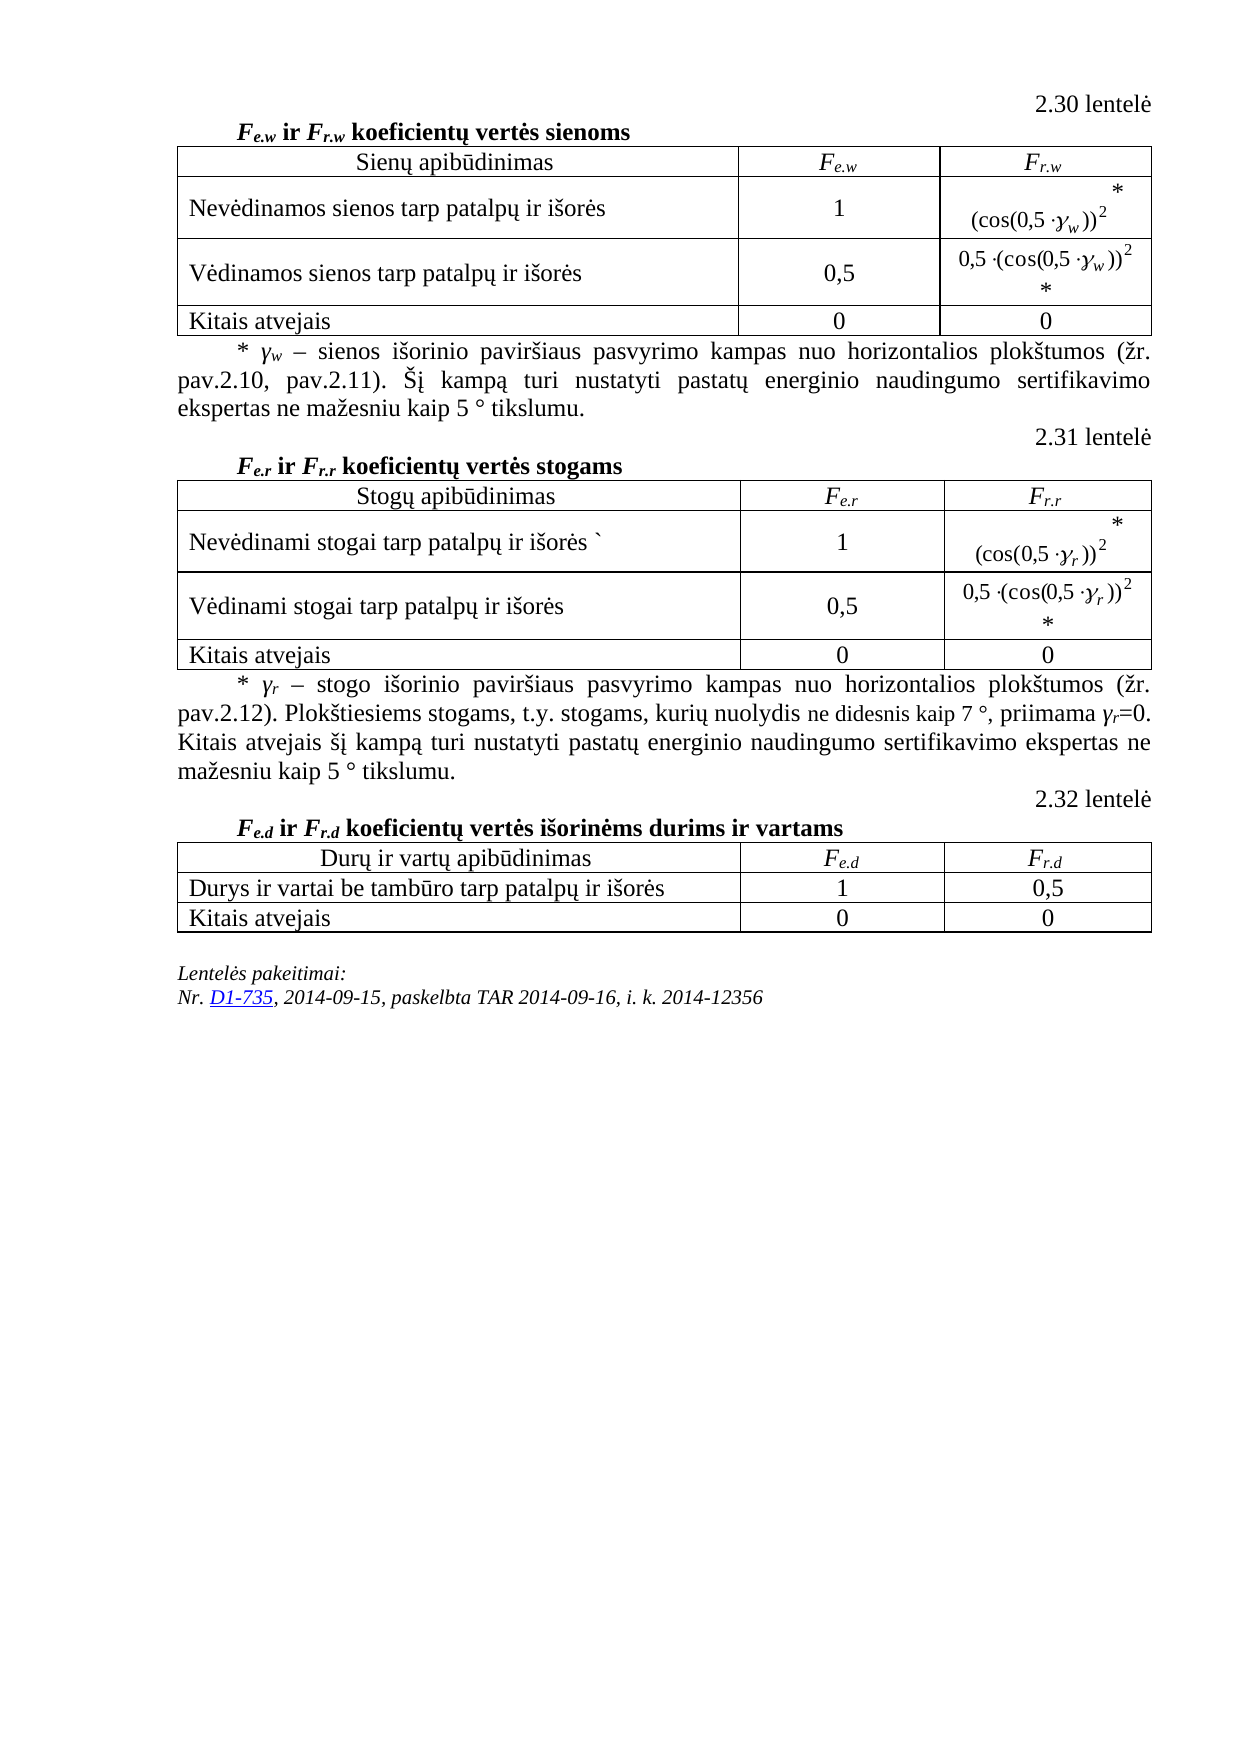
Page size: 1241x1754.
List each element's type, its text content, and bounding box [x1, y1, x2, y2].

text * γw – sienos išorinio paviršiaus pasvyrimo kampas nuo horizontalios plokštumos (žr. pav.2.10, pav.2.11). Šį kampą turi nustatyti pastatų energinio naudingumo sertifikavimo ekspertas ne mažesniu kaip 5 ° tikslumu. [177, 336, 1152, 422]
text 2.32 lentelė [252, 784, 1152, 813]
table_cell 0,5 [945, 873, 1151, 902]
table_cell 1 [741, 873, 944, 902]
table_cell 0 [741, 640, 944, 668]
table_cell Vėdinami stogai tarp patalpų ir išorės [178, 573, 740, 639]
table_cell Kitais atvejais [178, 640, 740, 668]
table_header Fe.w [739, 147, 939, 176]
table_cell * [945, 573, 1151, 639]
table_header Fe.r [741, 481, 944, 509]
table_cell 1 [741, 511, 944, 571]
table_cell 0 [945, 903, 1151, 931]
text 2.31 lentelė [252, 422, 1152, 451]
table_cell * [941, 177, 1151, 238]
table_cell * [941, 239, 1151, 305]
text Fe.r ir Fr.r koeficientų vertės stogams [177, 451, 1152, 480]
table_cell 0,5 [739, 239, 939, 305]
text Fe.w ir Fr.w koeficientų vertės sienoms [177, 117, 1152, 146]
table_cell Nevėdinamos sienos tarp patalpų ir išorės [178, 177, 738, 238]
table_header Fr.r [945, 481, 1151, 509]
table_cell Nevėdinami stogai tarp patalpų ir išorės ` [178, 511, 740, 571]
table_cell 0 [941, 306, 1151, 335]
table_cell 0 [739, 306, 939, 335]
text * γr – stogo išorinio paviršiaus pasvyrimo kampas nuo horizontalios plokštumos (žr. pav.2.12). Plokštiesiems stogams, t.y. stogams, kurių nuolydis ne didesnis kaip 7 °, priimama γr=0. Kitais atvejais šį kampą turi nustatyti pastatų energinio naudingumo sertifikavimo ekspertas ne mažesniu kaip 5 ° tikslumu. [177, 670, 1152, 784]
table_header Durų ir vartų apibūdinimas [178, 843, 740, 872]
table_cell 0,5 [741, 573, 944, 639]
text Nr. D1-735, 2014-09-15, paskelbta TAR 2014-09-16, i. k. 2014-12356 [177, 985, 1152, 1009]
table_header Fr.w [941, 147, 1151, 176]
table_cell 1 [739, 177, 939, 238]
table_header Fe.d [741, 843, 944, 872]
text Fe.d ir Fr.d koeficientų vertės išorinėms durims ir vartams [177, 813, 1152, 842]
table_cell Kitais atvejais [178, 903, 740, 931]
table_cell Kitais atvejais [178, 306, 738, 335]
table_header Sienų apibūdinimas [178, 147, 738, 176]
table_cell Vėdinamos sienos tarp patalpų ir išorės [178, 239, 738, 305]
table_cell Durys ir vartai be tambūro tarp patalpų ir išorės [178, 873, 740, 902]
table_cell 0 [741, 903, 944, 931]
table_header Stogų apibūdinimas [178, 481, 740, 509]
text 2.30 lentelė [252, 89, 1152, 117]
table_cell 0 [945, 640, 1151, 668]
table_header Fr.d [945, 843, 1151, 872]
text Lentelės pakeitimai: [177, 961, 1152, 985]
table_cell * [945, 511, 1151, 571]
